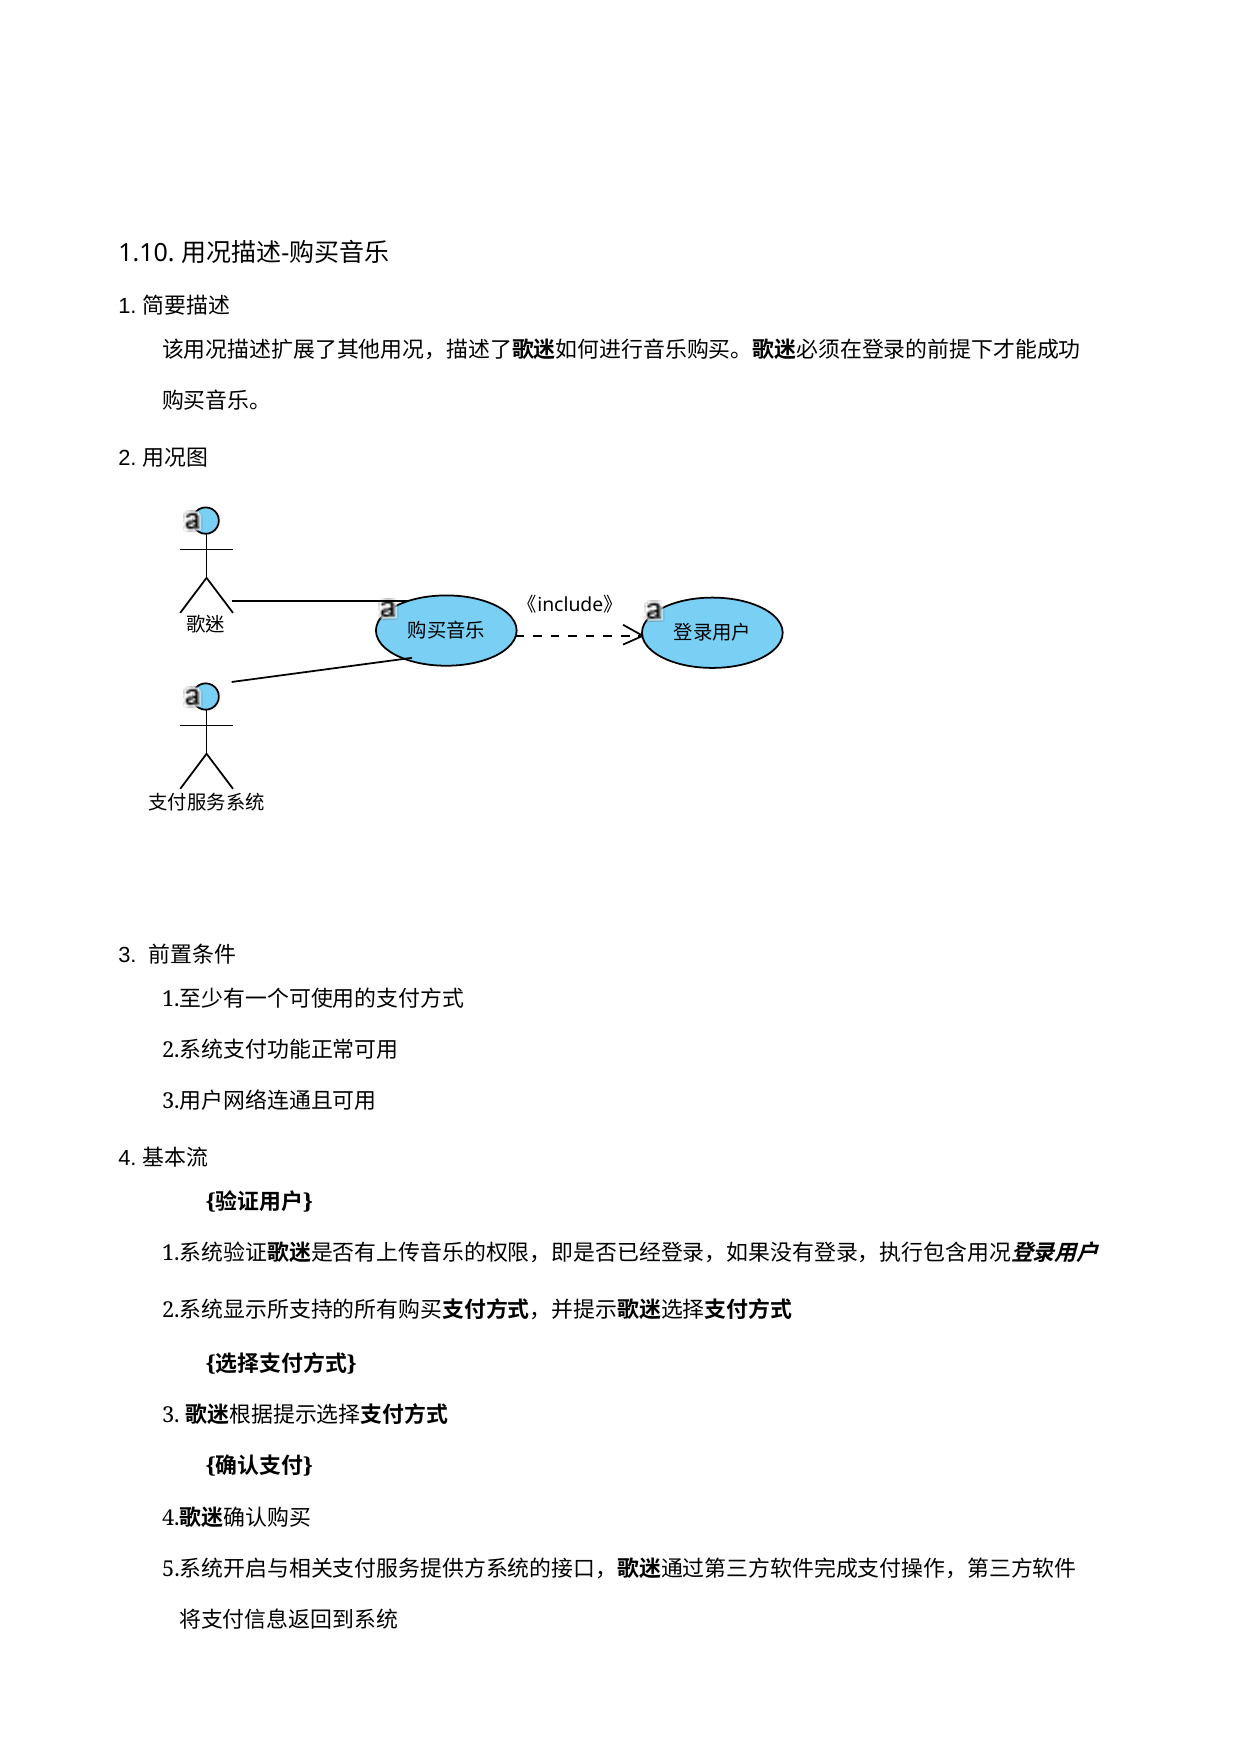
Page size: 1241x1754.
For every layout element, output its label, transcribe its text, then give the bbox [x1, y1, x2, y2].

subtitle 用况图 [118, 439, 1122, 471]
text {确认支付} [118, 1448, 1122, 1480]
text 将支付信息返回到系统 [118, 1602, 1122, 1633]
subtitle 基本流 [118, 1139, 1122, 1171]
text 2.系统支付功能正常可用 [118, 1032, 1122, 1064]
text 2.系统显示所支持的所有购买支付方式，并提示歌迷选择支付方式 [118, 1286, 1122, 1326]
text 1.系统验证歌迷是否有上传音乐的权限，即是否已经登录，如果没有登录，执行包含用况登录用户 [118, 1235, 1122, 1267]
subtitle 前置条件 [118, 937, 1122, 968]
subtitle 简要描述 [118, 288, 1122, 319]
text {选择支付方式} [118, 1346, 1122, 1378]
text 该用况描述扩展了其他用况，描述了歌迷如何进行音乐购买。歌迷必须在登录的前提下才能成功 [118, 332, 1122, 364]
subtitle 用况描述-购买音乐 [118, 233, 1122, 269]
text {验证用户} [118, 1184, 1122, 1216]
text 3. 歌迷根据提示选择支付方式 [118, 1397, 1122, 1429]
text 5.系统开启与相关支付服务提供方系统的接口，歌迷通过第三方软件完成支付操作，第三方软件 [118, 1551, 1122, 1582]
text 4.歌迷确认购买 [118, 1499, 1122, 1531]
text 购买音乐。 [118, 383, 1122, 415]
text 1.至少有一个可使用的支付方式 [118, 981, 1122, 1013]
text 3.用户网络连通且可用 [118, 1083, 1122, 1115]
